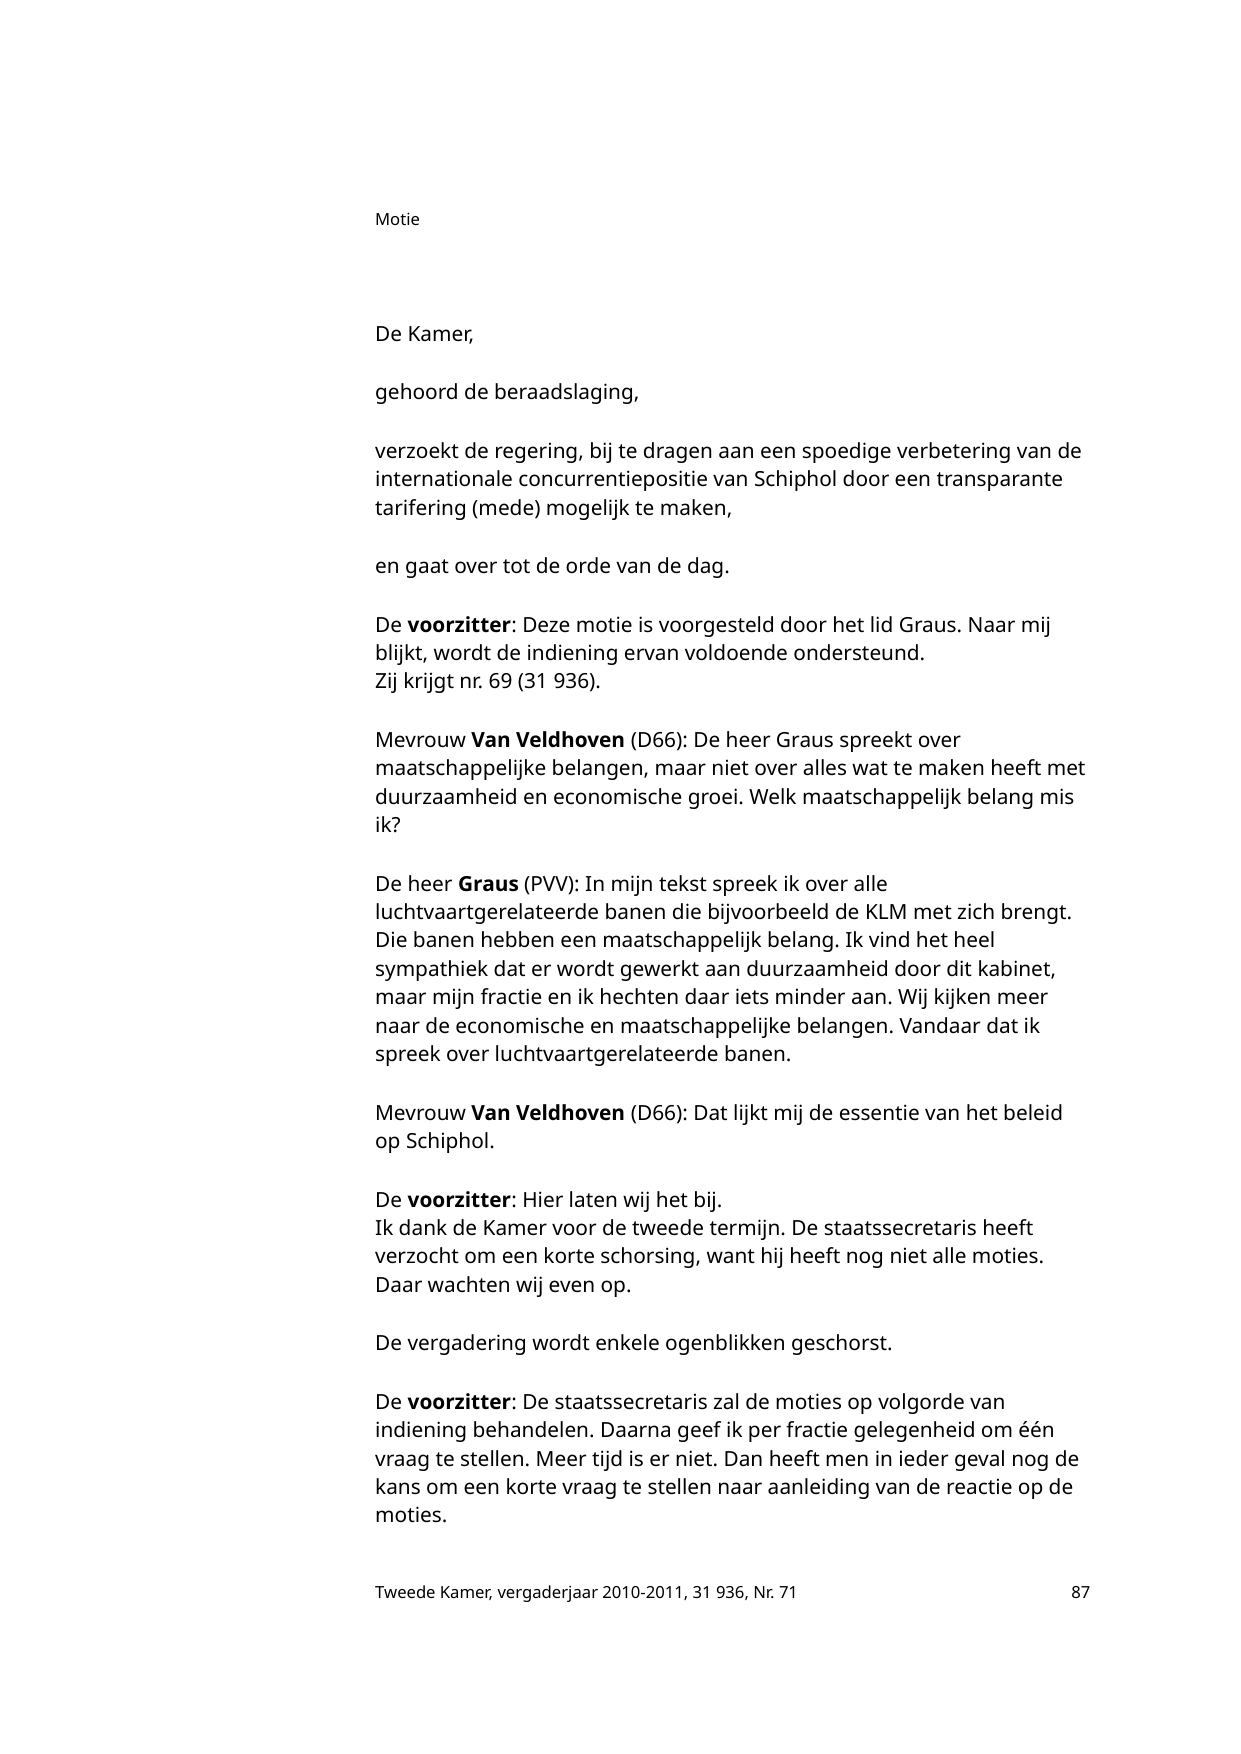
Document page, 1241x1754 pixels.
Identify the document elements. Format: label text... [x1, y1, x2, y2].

text De voorzitter: Hier laten wij het bij. [375, 1185, 1090, 1213]
text verzoekt de regering, bij te dragen aan een spoedige verbetering van de internationale concurrentiepositie van Schiphol door een transparante tarifering (mede) mogelijk te maken, [375, 436, 1090, 521]
table_header Motie [375, 208, 1090, 261]
text De voorzitter: Deze motie is voorgesteld door het lid Graus. Naar mij blijkt, wordt de indiening ervan voldoende ondersteund. [375, 610, 1090, 667]
text gehoord de beraadslaging, [375, 377, 1090, 406]
text Mevrouw Van Veldhoven (D66): De heer Graus spreekt over maatschappelijke belangen, maar niet over alles wat te maken heeft met duurzaamheid en economische groei. Welk maatschappelijk belang mis ik? [375, 725, 1090, 839]
text De voorzitter: De staatssecretaris zal de moties op volgorde van indiening behandelen. Daarna geef ik per fractie gelegenheid om één vraag te stellen. Meer tijd is er niet. Dan heeft men in ieder geval nog de kans om een korte vraag te stellen naar aanleiding van de reactie op de moties. [375, 1387, 1090, 1529]
text Ik dank de Kamer voor de tweede termijn. De staatssecretaris heeft verzocht om een korte schorsing, want hij heeft nog niet alle moties. Daar wachten wij even op. [375, 1213, 1090, 1298]
text en gaat over tot de orde van de dag. [375, 551, 1090, 580]
text Mevrouw Van Veldhoven (D66): Dat lijkt mij de essentie van het beleid op Schiphol. [375, 1098, 1090, 1155]
text De vergadering wordt enkele ogenblikken geschorst. [375, 1328, 1090, 1357]
text De heer Graus (PVV): In mijn tekst spreek ik over alle luchtvaartgerelateerde banen die bijvoorbeeld de KLM met zich brengt. Die banen hebben een maatschappelijk belang. Ik vind het heel sympathiek dat er wordt gewerkt aan duurzaamheid door dit kabinet, maar mijn fractie en ik hechten daar iets minder aan. Wij kijken meer naar de economische en maatschappelijke belangen. Vandaar dat ik spreek over luchtvaartgerelateerde banen. [375, 869, 1090, 1068]
text Zij krijgt nr. 69 (31 936). [375, 667, 1090, 695]
text De Kamer, [375, 319, 1090, 347]
